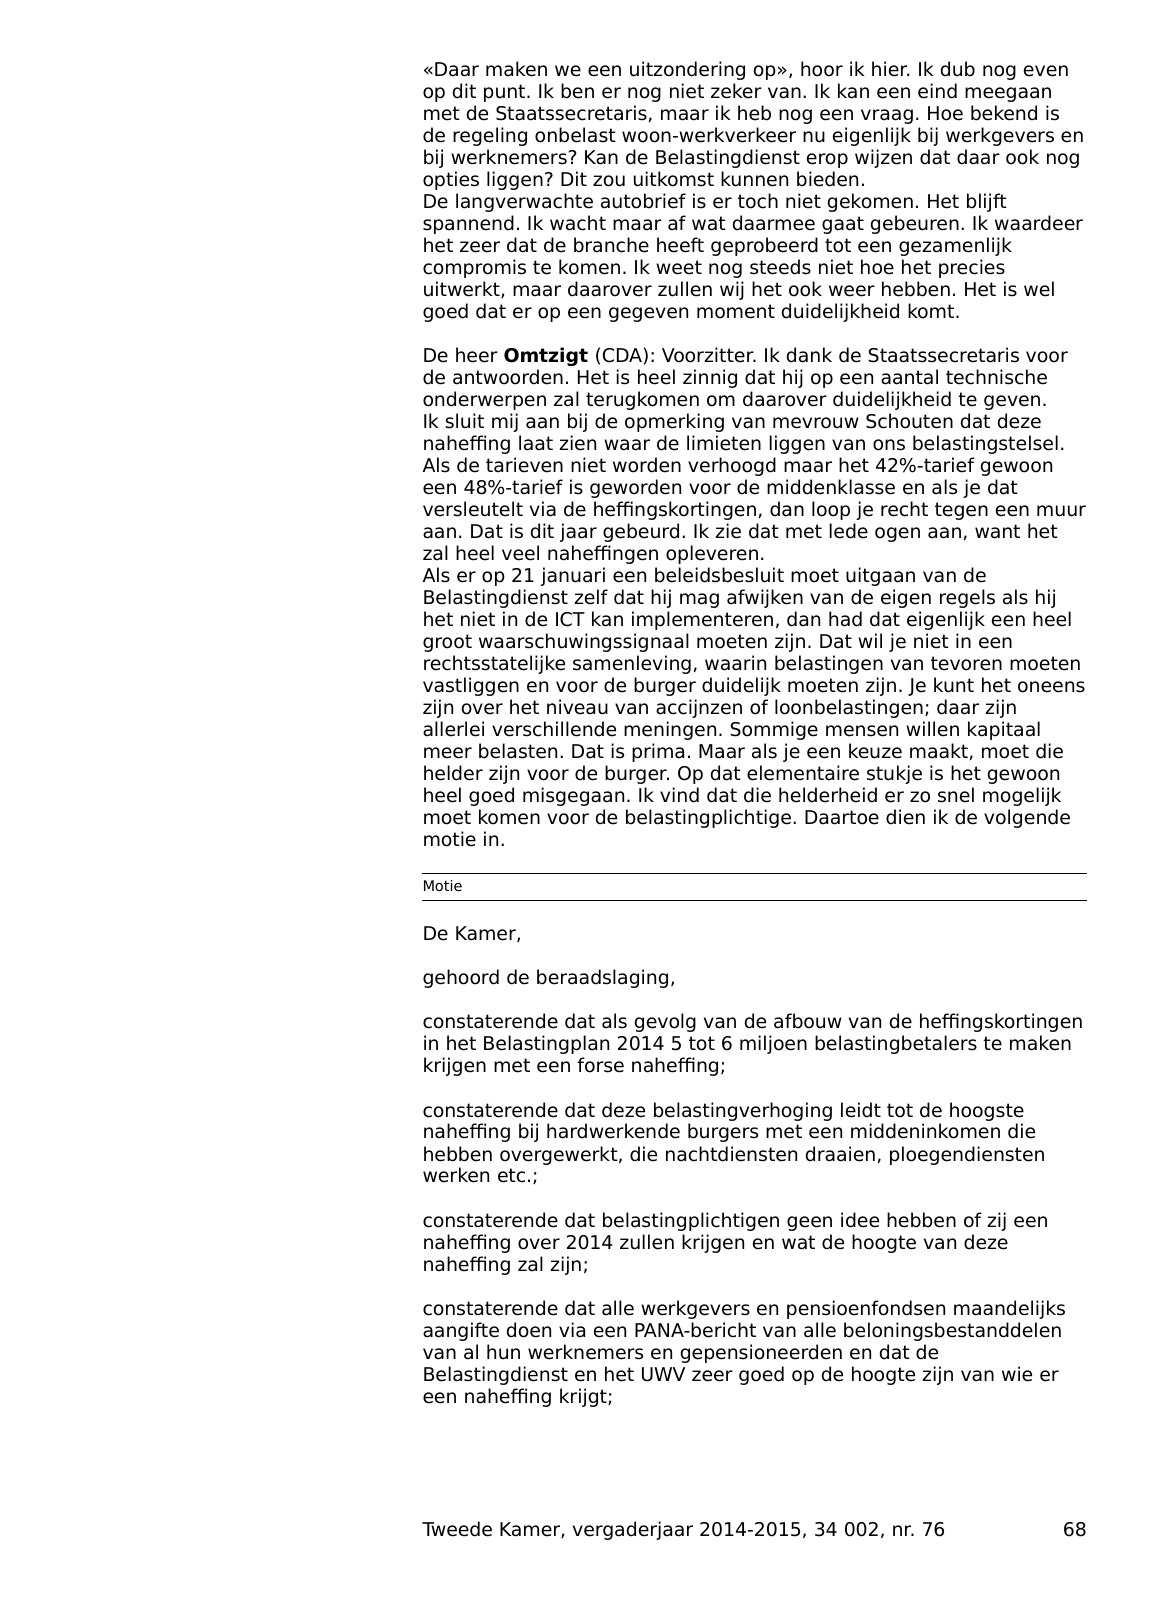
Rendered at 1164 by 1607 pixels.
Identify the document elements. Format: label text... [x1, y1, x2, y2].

text constaterende dat als gevolg van de afbouw van de heffingskortingen in het Belastingplan 2014 5 tot 6 miljoen belastingbetalers te maken krijgen met een forse naheffing; [422, 1011, 1087, 1077]
text constaterende dat alle werkgevers en pensioenfondsen maandelijks aangifte doen via een PANA-bericht van alle beloningsbestanddelen van al hun werknemers en gepensioneerden en dat de Belastingdienst en het UWV zeer goed op de hoogte zijn van wie er een naheffing krijgt; [422, 1298, 1087, 1408]
text De Kamer, [422, 923, 1087, 945]
text Ik sluit mij aan bij de opmerking van mevrouw Schouten dat deze naheffing laat zien waar de limieten liggen van ons belastingstelsel. Als de tarieven niet worden verhoogd maar het 42%-tarief gewoon een 48%-tarief is geworden voor de middenklasse en als je dat versleutelt via de heffingskortingen, dan loop je recht tegen een muur aan. Dat is dit jaar gebeurd. Ik zie dat met lede ogen aan, want het zal heel veel naheffingen opleveren. [422, 411, 1087, 565]
text constaterende dat deze belastingverhoging leidt tot de hoogste naheffing bij hardwerkende burgers met een middeninkomen die hebben overgewerkt, die nachtdiensten draaien, ploegendiensten werken etc.; [422, 1099, 1087, 1187]
text «Daar maken we een uitzondering op», hoor ik hier. Ik dub nog even op dit punt. Ik ben er nog niet zeker van. Ik kan een eind meegaan met de Staatssecretaris, maar ik heb nog een vraag. Hoe bekend is de regeling onbelast woon-werkverkeer nu eigenlijk bij werkgevers en bij werknemers? Kan de Belastingdienst erop wijzen dat daar ook nog opties liggen? Dit zou uitkomst kunnen bieden. [422, 59, 1087, 191]
text De langverwachte autobrief is er toch niet gekomen. Het blijft spannend. Ik wacht maar af wat daarmee gaat gebeuren. Ik waardeer het zeer dat de branche heeft geprobeerd tot een gezamenlijk compromis te komen. Ik weet nog steeds niet hoe het precies uitwerkt, maar daarover zullen wij het ook weer hebben. Het is wel goed dat er op een gegeven moment duidelijkheid komt. [422, 191, 1087, 323]
text Als er op 21 januari een beleidsbesluit moet uitgaan van de Belastingdienst zelf dat hij mag afwijken van de eigen regels als hij het niet in de ICT kan implementeren, dan had dat eigenlijk een heel groot waarschuwingssignaal moeten zijn. Dat wil je niet in een rechtsstatelijke samenleving, waarin belastingen van tevoren moeten vastliggen en voor de burger duidelijk moeten zijn. Je kunt het oneens zijn over het niveau van accijnzen of loonbelastingen; daar zijn allerlei verschillende meningen. Sommige mensen willen kapitaal meer belasten. Dat is prima. Maar als je een keuze maakt, moet die helder zijn voor de burger. Op dat elementaire stukje is het gewoon heel goed misgegaan. Ik vind dat die helderheid er zo snel mogelijk moet komen voor de belastingplichtige. Daartoe dien ik de volgende motie in. [422, 565, 1087, 851]
text De heer Omtzigt (CDA): Voorzitter. Ik dank de Staatssecretaris voor de antwoorden. Het is heel zinnig dat hij op een aantal technische onderwerpen zal terugkomen om daarover duidelijkheid te geven. [422, 345, 1087, 411]
table_header Motie [422, 874, 1087, 900]
text gehoord de beraadslaging, [422, 967, 1087, 989]
text constaterende dat belastingplichtigen geen idee hebben of zij een naheffing over 2014 zullen krijgen en wat de hoogte van deze naheffing zal zijn; [422, 1209, 1087, 1276]
